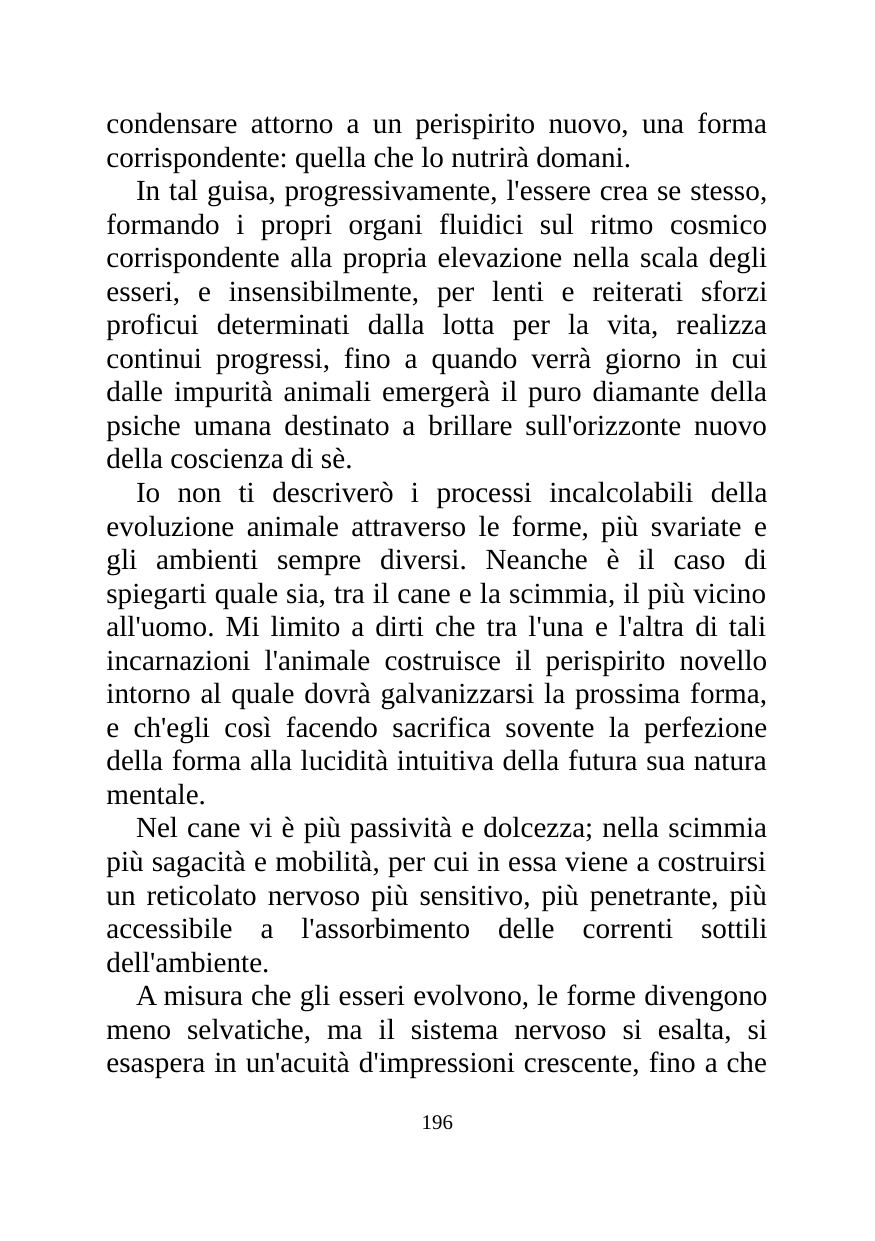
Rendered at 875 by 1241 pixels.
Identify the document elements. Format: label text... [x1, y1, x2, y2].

text Nel cane vi è più passività e dolcezza; nella scimmia più sagacità e mobilità, per cui in essa viene a costruirsi un reticolato nervoso più sensitivo, più penetrante, più accessibile a l'assorbimento delle correnti sottili dell'ambiente. [106, 811, 768, 978]
text Io non ti descriverò i processi incalcolabili della evoluzione animale attraverso le forme, più svariate e gli ambienti sempre diversi. Neanche è il caso di spiegarti quale sia, tra il cane e la scimmia, il più vicino all'uomo. Mi limito a dirti che tra l'una e l'altra di tali incarnazioni l'animale costruisce il perispirito novello intorno al quale dovrà galvanizzarsi la prossima forma, e ch'egli così facendo sacrifica sovente la perfezione della forma alla lucidità intuitiva della futura sua natura mentale. [106, 475, 768, 811]
text condensare attorno a un perispirito nuovo, una forma corrispondente: quella che lo nutrirà domani. [106, 106, 768, 173]
text A misura che gli esseri evolvono, le forme divengono meno selvatiche, ma il sistema nervoso si esalta, si esaspera in un'acuità d'impressioni crescente, fino a che [106, 978, 768, 1079]
text In tal guisa, progressivamente, l'essere crea se stesso, formando i propri organi fluidici sul ritmo cosmico corrispondente alla propria elevazione nella scala degli esseri, e insensibilmente, per lenti e reiterati sforzi proficui determinati dalla lotta per la vita, realizza continui progressi, fino a quando verrà giorno in cui dalle impurità animali emergerà il puro diamante della psiche umana destinato a brillare sull'orizzonte nuovo della coscienza di sè. [106, 173, 768, 475]
